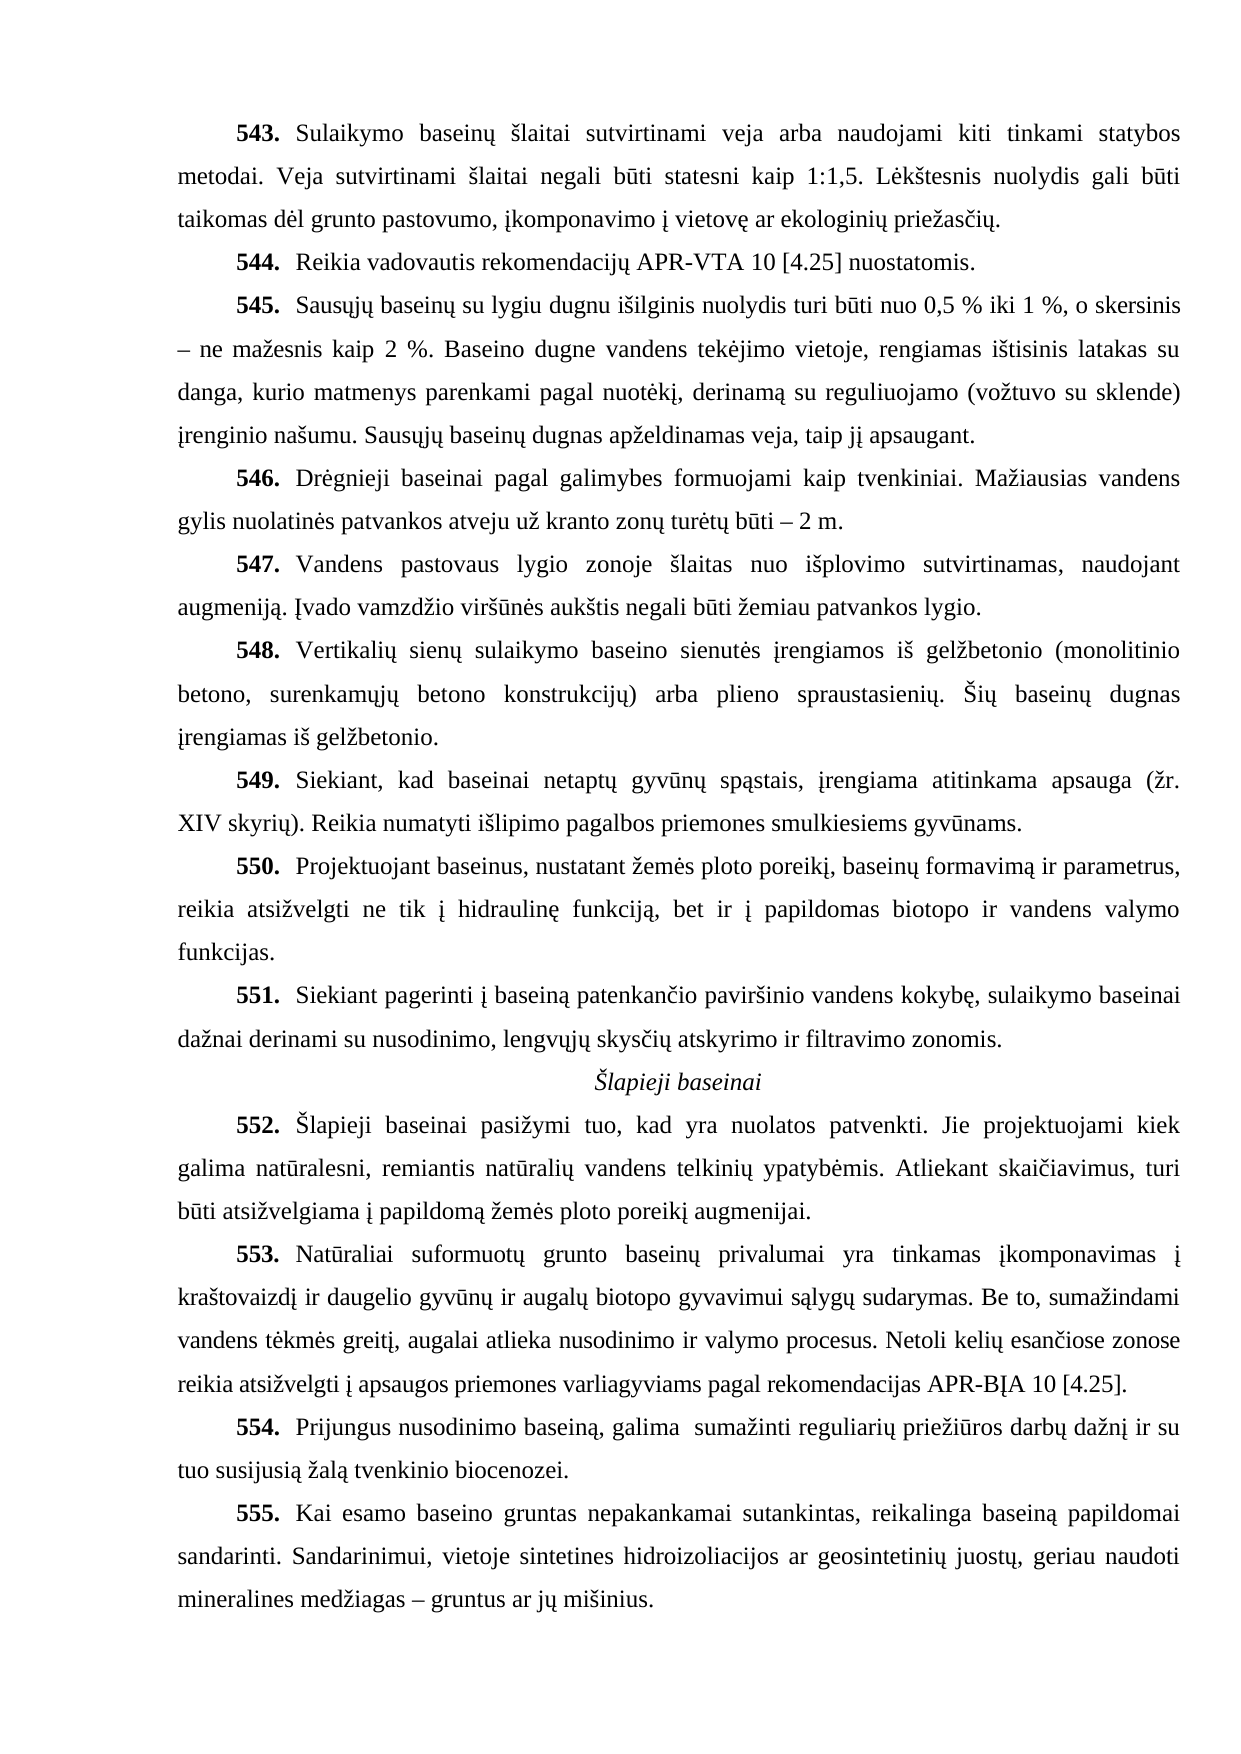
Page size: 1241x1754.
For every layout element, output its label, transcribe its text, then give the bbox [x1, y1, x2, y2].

text 546. Drėgnieji baseinai pagal galimybes formuojami kaip tvenkiniai. Mažiausias vandens gylis nuolatinės patvankos atveju už kranto zonų turėtų būti – 2 m. [177, 463, 1181, 535]
text 552. Šlapieji baseinai pasižymi tuo, kad yra nuolatos patvenkti. Jie projektuojami kiek galima natūralesni, remiantis natūralių vandens telkinių ypatybėmis. Atliekant skaičiavimus, turi būti atsižvelgiama į papildomą žemės ploto poreikį augmenijai. [177, 1110, 1181, 1225]
text 543. Sulaikymo baseinų šlaitai sutvirtinami veja arba naudojami kiti tinkami statybos metodai. Veja sutvirtinami šlaitai negali būti statesni kaip 1:1,5. Lėkštesnis nuolydis gali būti taikomas dėl grunto pastovumo, įkomponavimo į vietovę ar ekologinių priežasčių. [177, 118, 1181, 233]
text 555. Kai esamo baseino gruntas nepakankamai sutankintas, reikalinga baseiną papildomai sandarinti. Sandarinimui, vietoje sintetines hidroizoliacijos ar geosintetinių juostų, geriau naudoti mineralines medžiagas – gruntus ar jų mišinius. [177, 1498, 1181, 1613]
text Šlapieji baseinai [177, 1067, 1181, 1096]
text 545. Sausųjų baseinų su lygiu dugnu išilginis nuolydis turi būti nuo 0,5 % iki 1 %, o skersinis – ne mažesnis kaip 2 %. Baseino dugne vandens tekėjimo vietoje, rengiamas ištisinis latakas su danga, kurio matmenys parenkami pagal nuotėkį, derinamą su reguliuojamo (vožtuvo su sklende) įrenginio našumu. Sausųjų baseinų dugnas apželdinamas veja, taip jį apsaugant. [177, 291, 1181, 449]
text 544. Reikia vadovautis rekomendacijų APR-VTA 10 [4.25] nuostatomis. [177, 247, 1181, 276]
text 549. Siekiant, kad baseinai netaptų gyvūnų spąstais, įrengiama atitinkama apsauga (žr. XIV skyrių). Reikia numatyti išlipimo pagalbos priemones smulkiesiems gyvūnams. [177, 765, 1181, 837]
text 550. Projektuojant baseinus, nustatant žemės ploto poreikį, baseinų formavimą ir parametrus, reikia atsižvelgti ne tik į hidraulinę funkciją, bet ir į papildomas biotopo ir vandens valymo funkcijas. [177, 851, 1181, 966]
text 551. Siekiant pagerinti į baseiną patenkančio paviršinio vandens kokybę, sulaikymo baseinai dažnai derinami su nusodinimo, lengvųjų skysčių atskyrimo ir filtravimo zonomis. [177, 981, 1181, 1052]
text 548. Vertikalių sienų sulaikymo baseino sienutės įrengiamos iš gelžbetonio (monolitinio betono, surenkamųjų betono konstrukcijų) arba plieno spraustasienių. Šių baseinų dugnas įrengiamas iš gelžbetonio. [177, 636, 1181, 751]
text 553. Natūraliai suformuotų grunto baseinų privalumai yra tinkamas įkomponavimas į kraštovaizdį ir daugelio gyvūnų ir augalų biotopo gyvavimui sąlygų sudarymas. Be to, sumažindami vandens tėkmės greitį, augalai atlieka nusodinimo ir valymo procesus. Netoli kelių esančiose zonose reikia atsižvelgti į apsaugos priemones varliagyviams pagal rekomendacijas APR-BĮA 10 [4.25]. [177, 1239, 1181, 1397]
text 547. Vandens pastovaus lygio zonoje šlaitas nuo išplovimo sutvirtinamas, naudojant augmeniją. Įvado vamzdžio viršūnės aukštis negali būti žemiau patvankos lygio. [177, 549, 1181, 621]
text 554. Prijungus nusodinimo baseiną, galima sumažinti reguliarių priežiūros darbų dažnį ir su tuo susijusią žalą tvenkinio biocenozei. [177, 1412, 1181, 1484]
